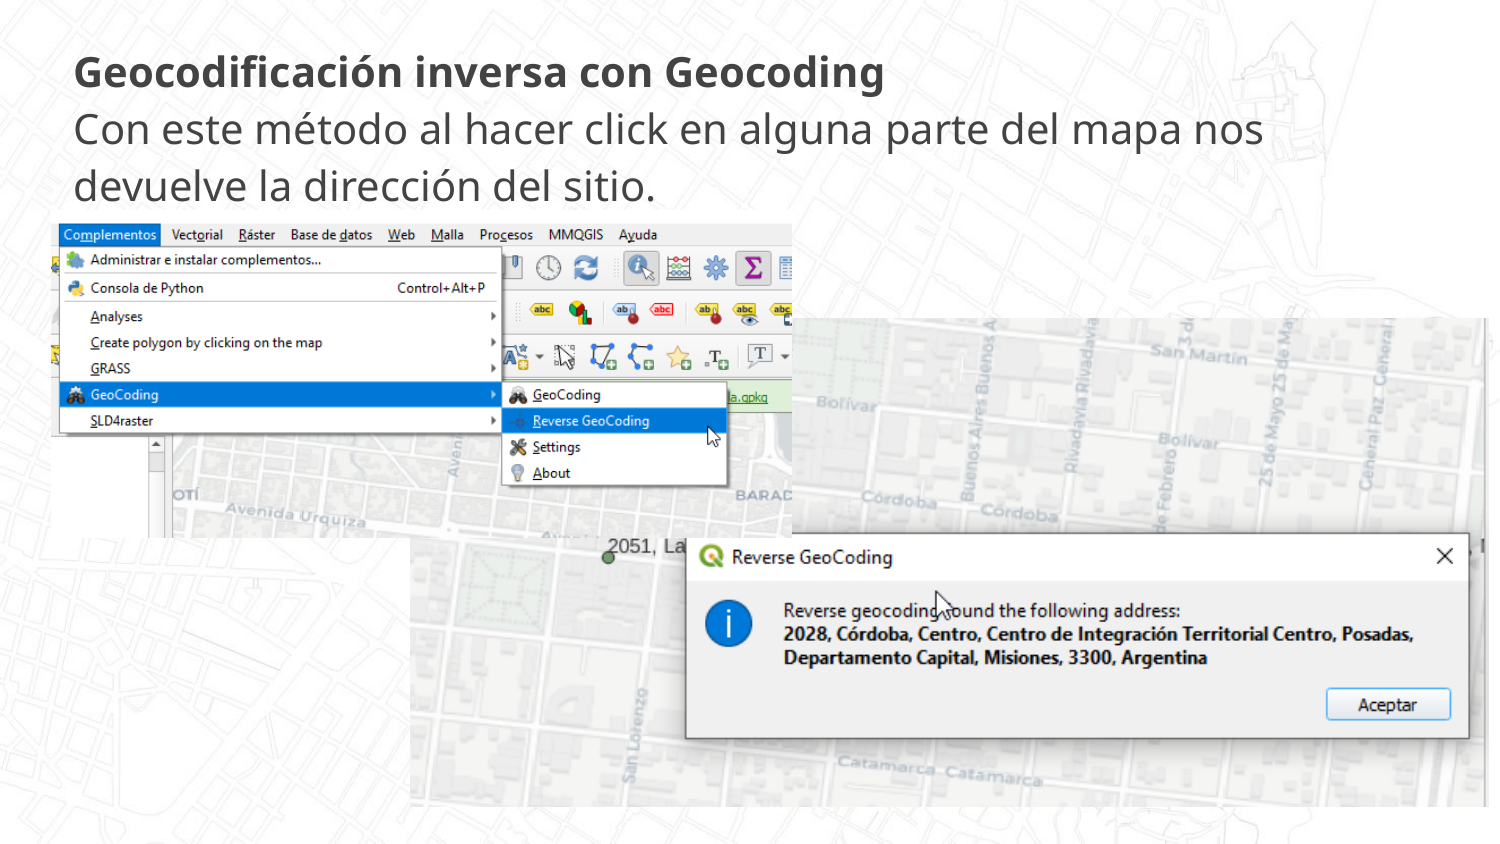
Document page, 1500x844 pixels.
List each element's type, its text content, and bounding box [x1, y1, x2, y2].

text_box Geocodificación inversa con Geocoding Con este método al hacer click en alguna parte del mapa nos devuelve la dirección del sitio. [59, 35, 1406, 441]
picture [0, 0, 1500, 844]
